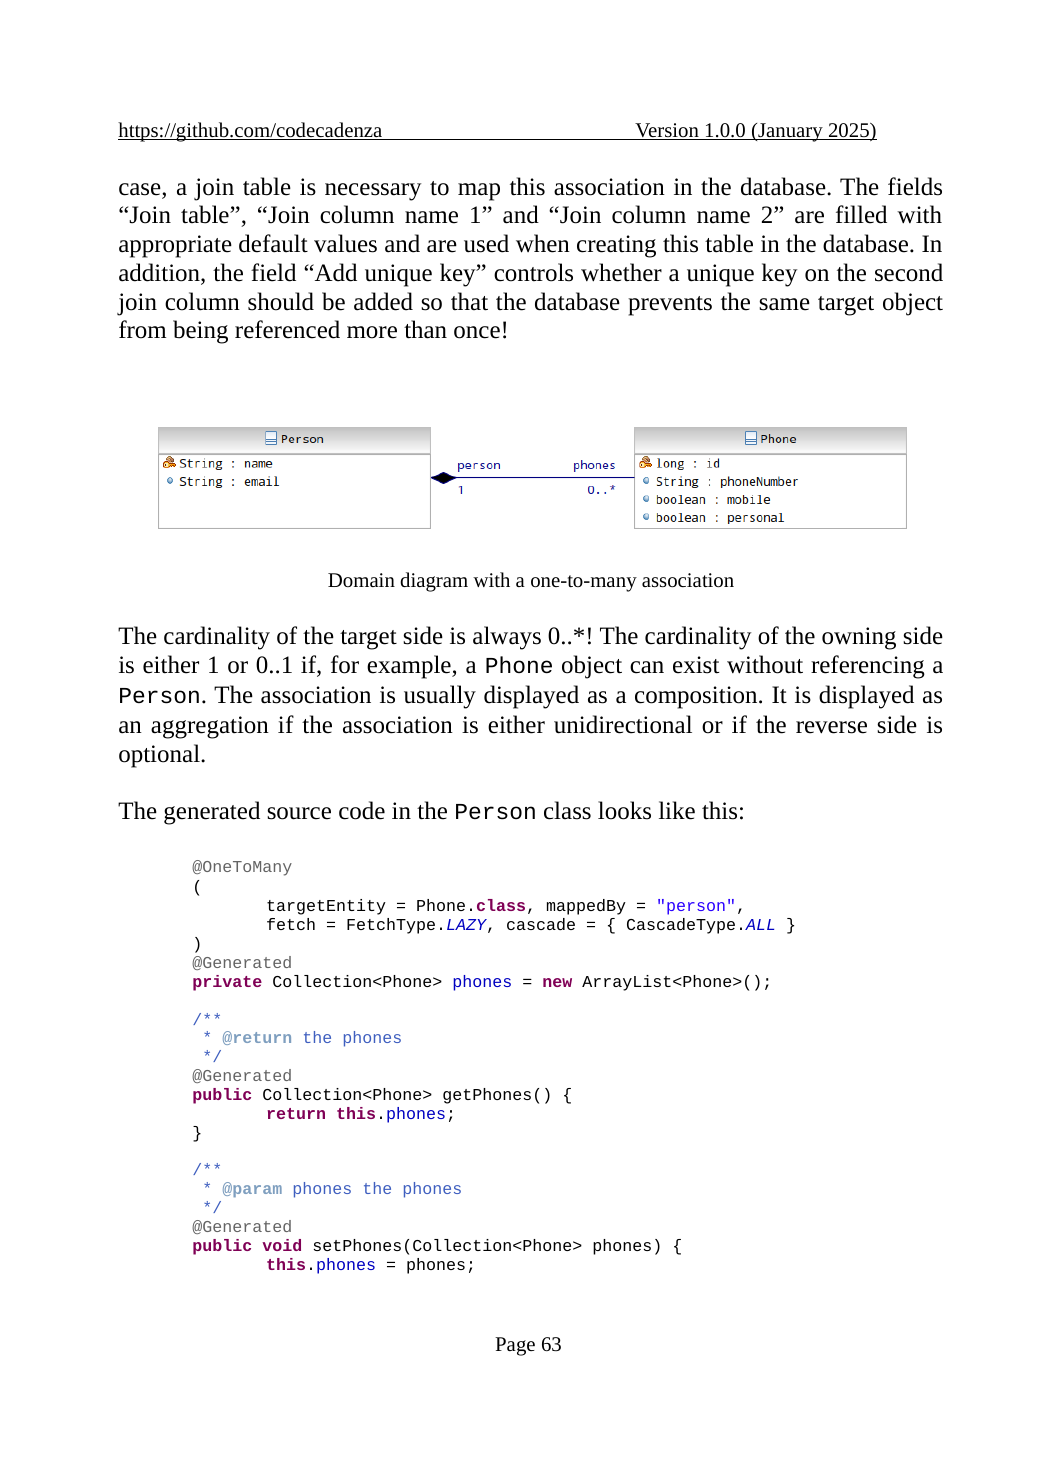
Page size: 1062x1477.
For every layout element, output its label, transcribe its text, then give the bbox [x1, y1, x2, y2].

text The cardinality of the target side is always 0..*! The cardinality of the owning side is either 1 or 0..1 if, for example, a Phone object can exist without referencing a Person. The association is usually displayed as a composition. It is displayed as an aggregation if the association is either unidirectional or if the reverse side is optional. [118, 621, 944, 768]
text return this.phones; [118, 1105, 944, 1124]
text */ [118, 1049, 944, 1068]
text public void setPhones(Collection<Phone> phones) { [118, 1237, 944, 1256]
text this.phones = phones; [118, 1256, 944, 1275]
text ) [118, 936, 944, 954]
text targetEntity = Phone.class, mappedBy = "person", [118, 898, 944, 917]
text * @param phones the phones [118, 1181, 944, 1199]
text @Generated [118, 1218, 944, 1237]
text fetch = FetchType.LAZY, cascade = { CascadeType.ALL } [118, 917, 944, 936]
text @Generated [118, 954, 944, 973]
text /** [118, 1162, 944, 1181]
text The generated source code in the Person class looks like this: [118, 796, 944, 827]
text /** [118, 1011, 944, 1030]
text ( [118, 879, 944, 898]
text case, a join table is necessary to map this association in the database. The fields “Join table”, “Join column name 1” and “Join column name 2” are filled with appropriate default values and are used when creating this table in the database. In addition, the field “Add unique key” controls whether a unique key on the second join column should be added so that the database prevents the same target object from being referenced more than once! [118, 172, 944, 344]
text Domain diagram with a one-to-many association [118, 569, 944, 592]
text public Collection<Phone> getPhones() { [118, 1086, 944, 1105]
text } [118, 1124, 944, 1143]
text * @return the phones [118, 1030, 944, 1049]
text @Generated [118, 1068, 944, 1086]
text private Collection<Phone> phones = new ArrayList<Phone>(); [118, 973, 944, 992]
picture [118, 385, 944, 569]
text @OneToMany [118, 855, 944, 879]
text */ [118, 1199, 944, 1218]
